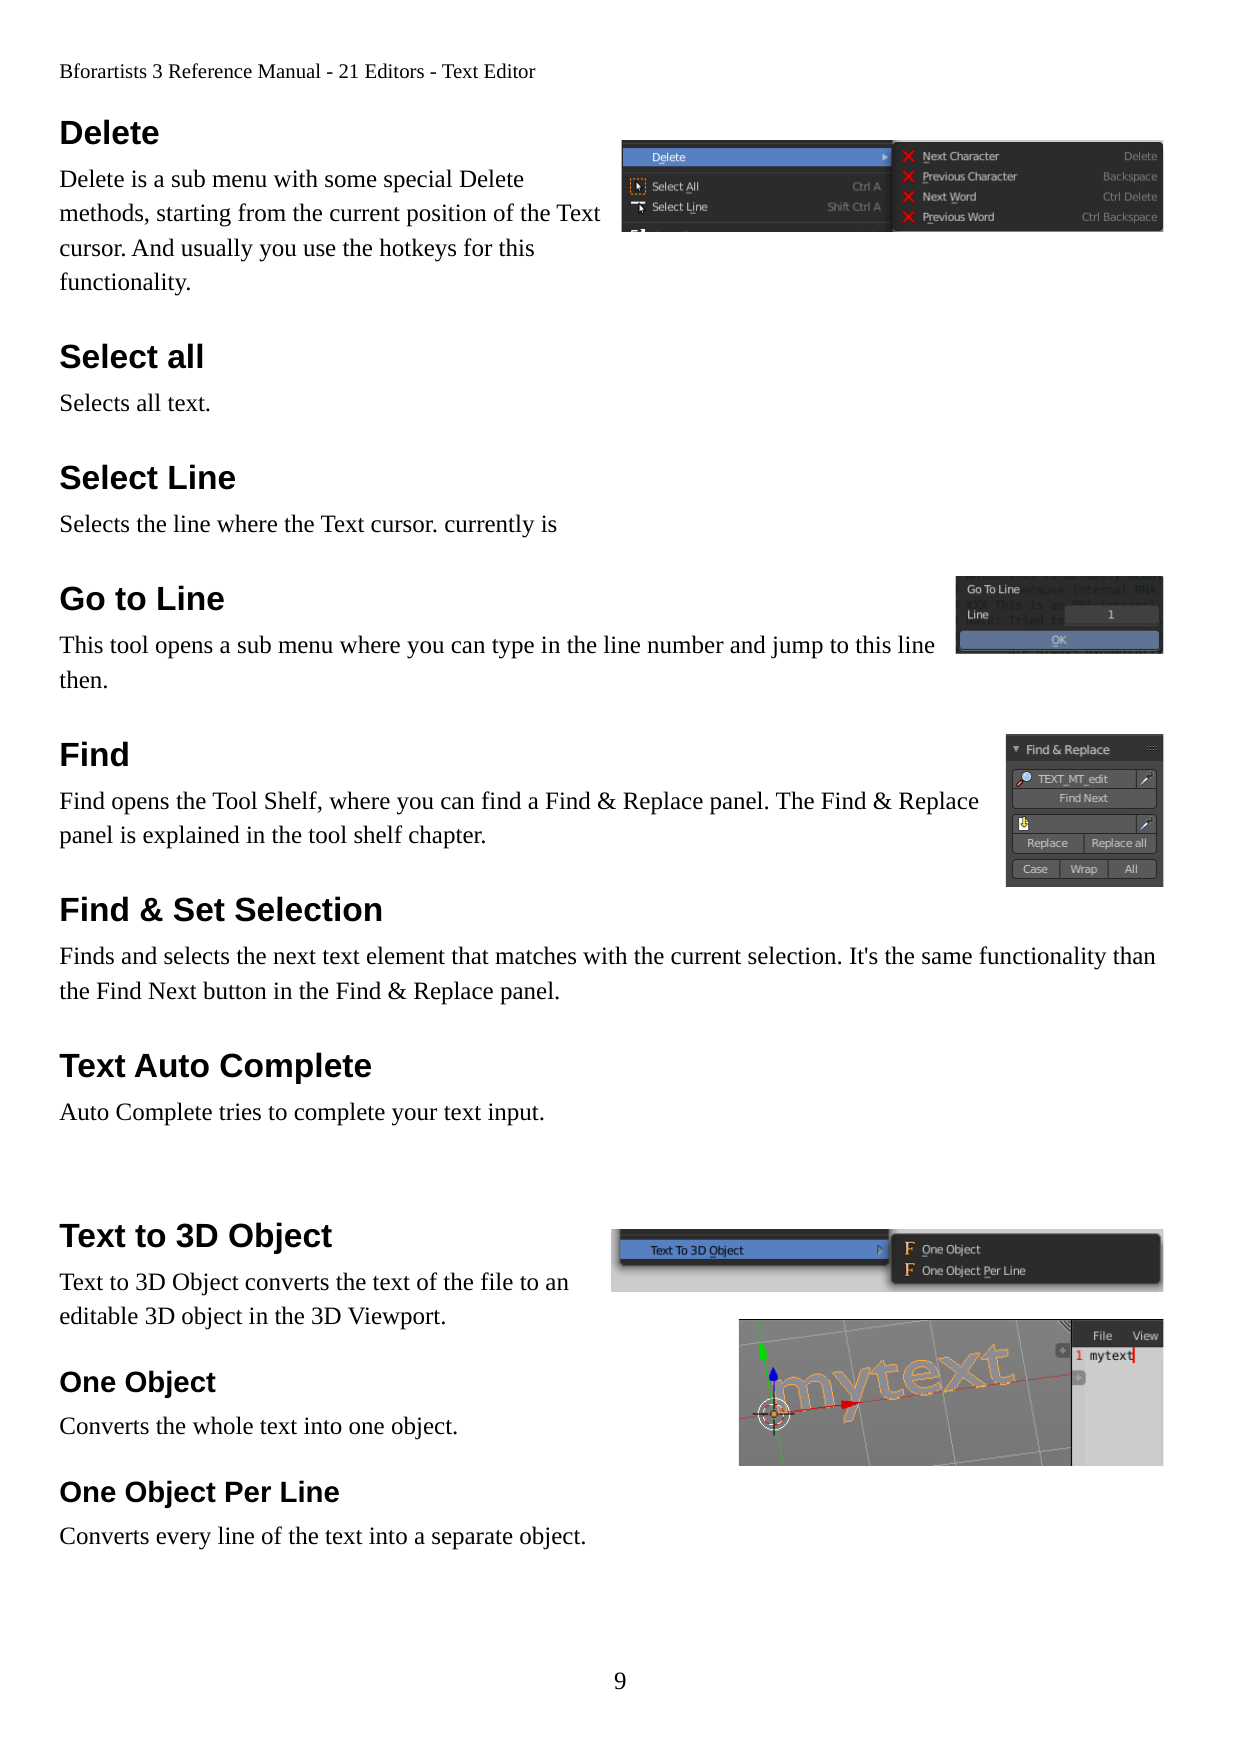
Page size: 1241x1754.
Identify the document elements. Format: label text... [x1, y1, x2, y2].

subtitle Find [59, 735, 1005, 773]
picture [611, 1229, 1164, 1292]
text Find opens the Tool Shelf, where you can find a Find & Replace panel. The Find & Replace panel is explained in the tool shelf chapter. [59, 786, 1005, 849]
picture [955, 576, 1164, 654]
text Selects all text. [59, 388, 1181, 417]
text Text to 3D Object converts the text of the file to an editable 3D object in the 3D Viewport. [59, 1267, 1181, 1330]
subtitle [1164, 735, 1181, 773]
subtitle Text to 3D Object [59, 1216, 1181, 1254]
subtitle Go to Line [59, 579, 955, 618]
text Finds and selects the next text element that matches with the current selection. It's the same functionality than the Find Next button in the Find & Replace panel. [59, 941, 1181, 1004]
text Auto Complete tries to complete your text input. [59, 1097, 1181, 1126]
subtitle Select all [59, 337, 1181, 376]
subtitle Delete [59, 113, 1181, 151]
subtitle One Object Per Line [59, 1475, 1181, 1509]
subtitle [1164, 1365, 1181, 1399]
text This tool opens a sub menu where you can type in the line number and jump to this line then. [59, 630, 1181, 693]
subtitle [1164, 579, 1181, 618]
picture [1005, 734, 1164, 887]
picture [738, 1319, 1164, 1466]
text Converts every line of the text into a separate object. [59, 1521, 1181, 1550]
subtitle Select Line [59, 458, 1181, 497]
text Delete is a sub menu with some special Delete methods, starting from the current position of the Text cursor. And usually you use the hotkeys for this functionality. [59, 232, 1181, 296]
subtitle One Object [59, 1365, 738, 1399]
text Selects the line where the Text cursor. currently is [59, 509, 1181, 538]
subtitle Find & Set Selection [59, 890, 1181, 929]
picture [621, 140, 1164, 232]
subtitle Text Auto Complete [59, 1046, 1181, 1084]
text Converts the whole text into one object. [59, 1411, 738, 1440]
